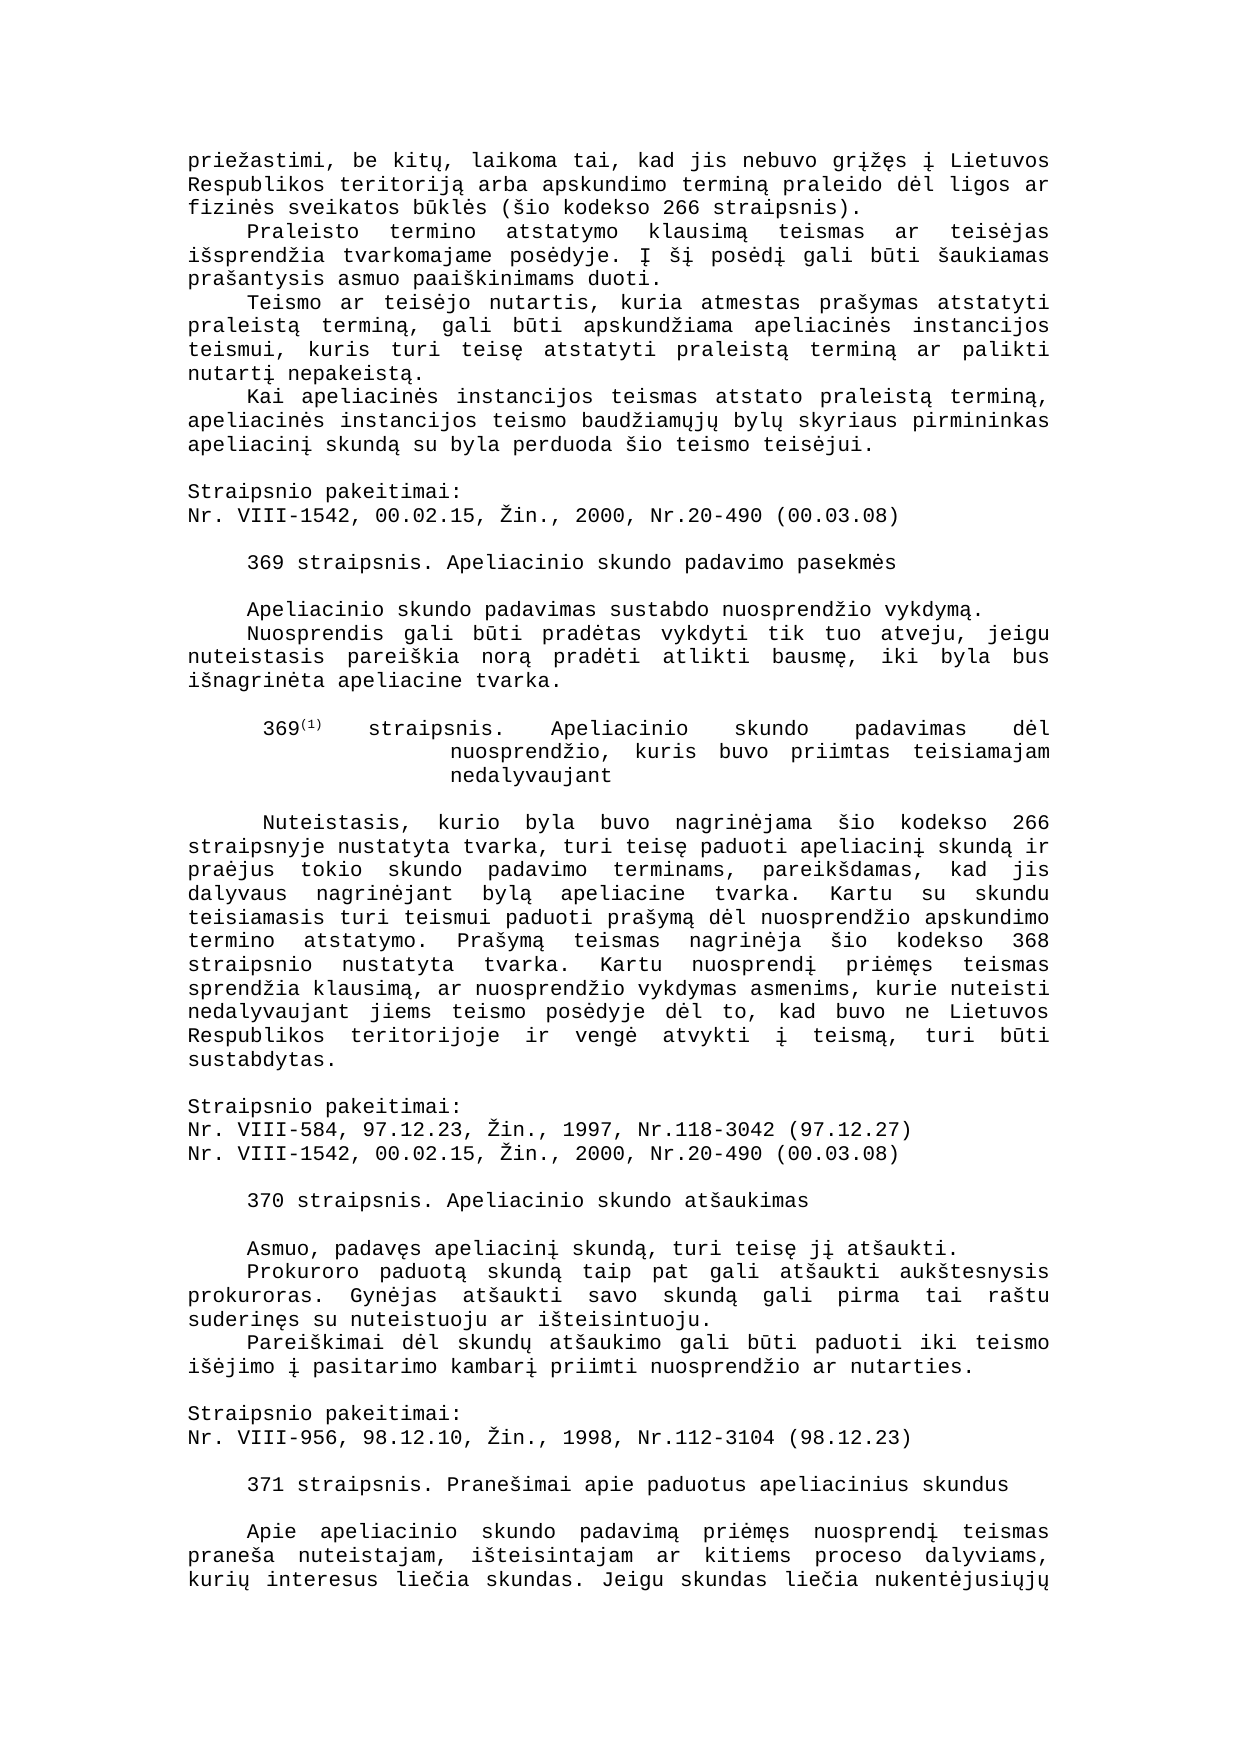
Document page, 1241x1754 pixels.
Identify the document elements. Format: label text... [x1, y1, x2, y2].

text Nr. VIII-1542, 00.02.15, Žin., 2000, Nr.20-490 (00.03.08) [187, 505, 1050, 528]
text Apie apeliacinio skundo padavimą priėmęs nuosprendį teismas praneša nuteistajam, išteisintajam ar kitiems proceso dalyviams, kurių interesus liečia skundas. Jeigu skundas liečia nukentėjusiųjų [187, 1521, 1050, 1592]
text Straipsnio pakeitimai: [187, 481, 1050, 505]
text Praleisto termino atstatymo klausimą teismas ar teisėjas išsprendžia tvarkomajame posėdyje. Į šį posėdį gali būti šaukiamas prašantysis asmuo paaiškinimams duoti. [187, 221, 1050, 292]
text priežastimi, be kitų, laikoma tai, kad jis nebuvo grįžęs į Lietuvos Respublikos teritoriją arba apskundimo terminą praleido dėl ligos ar fizinės sveikatos būklės (šio kodekso 266 straipsnis). [187, 150, 1050, 221]
text 371 straipsnis. Pranešimai apie paduotus apeliacinius skundus [187, 1474, 1050, 1498]
text Nuosprendis gali būti pradėtas vykdyti tik tuo atveju, jeigu nuteistasis pareiškia norą pradėti atlikti bausmę, iki byla bus išnagrinėta apeliacine tvarka. [187, 623, 1050, 694]
text 369(1) straipsnis. Apeliacinio skundo padavimas dėl nuosprendžio, kuris buvo priimtas teisiamajam nedalyvaujant [262, 717, 1050, 788]
text Kai apeliacinės instancijos teismas atstato praleistą terminą, apeliacinės instancijos teismo baudžiamųjų bylų skyriaus pirmininkas apeliacinį skundą su byla perduoda šio teismo teisėjui. [187, 386, 1050, 457]
text Prokuroro paduotą skundą taip pat gali atšaukti aukštesnysis prokuroras. Gynėjas atšaukti savo skundą gali pirma tai raštu suderinęs su nuteistuoju ar išteisintuoju. [187, 1261, 1050, 1332]
text Asmuo, padavęs apeliacinį skundą, turi teisę jį atšaukti. [187, 1238, 1050, 1261]
text Nuteistasis, kurio byla buvo nagrinėjama šio kodekso 266 straipsnyje nustatyta tvarka, turi teisę paduoti apeliacinį skundą ir praėjus tokio skundo padavimo terminams, pareikšdamas, kad jis dalyvaus nagrinėjant bylą apeliacine tvarka. Kartu su skundu teisiamasis turi teismui paduoti prašymą dėl nuosprendžio apskundimo termino atstatymo. Prašymą teismas nagrinėja šio kodekso 368 straipsnio nustatyta tvarka. Kartu nuosprendį priėmęs teismas sprendžia klausimą, ar nuosprendžio vykdymas asmenims, kurie nuteisti nedalyvaujant jiems teismo posėdyje dėl to, kad buvo ne Lietuvos Respublikos teritorijoje ir vengė atvykti į teismą, turi būti sustabdytas. [187, 812, 1050, 1072]
text Pareiškimai dėl skundų atšaukimo gali būti paduoti iki teismo išėjimo į pasitarimo kambarį priimti nuosprendžio ar nutarties. [187, 1332, 1050, 1379]
text Straipsnio pakeitimai: [187, 1403, 1050, 1427]
text 369 straipsnis. Apeliacinio skundo padavimo pasekmės [187, 552, 1050, 576]
text Nr. VIII-584, 97.12.23, Žin., 1997, Nr.118-3042 (97.12.27) [187, 1119, 1050, 1143]
text Apeliacinio skundo padavimas sustabdo nuosprendžio vykdymą. [187, 599, 1050, 623]
text Nr. VIII-956, 98.12.10, Žin., 1998, Nr.112-3104 (98.12.23) [187, 1427, 1050, 1451]
text Nr. VIII-1542, 00.02.15, Žin., 2000, Nr.20-490 (00.03.08) [187, 1143, 1050, 1167]
text Teismo ar teisėjo nutartis, kuria atmestas prašymas atstatyti praleistą terminą, gali būti apskundžiama apeliacinės instancijos teismui, kuris turi teisę atstatyti praleistą terminą ar palikti nutartį nepakeistą. [187, 292, 1050, 386]
text Straipsnio pakeitimai: [187, 1096, 1050, 1119]
text 370 straipsnis. Apeliacinio skundo atšaukimas [187, 1190, 1050, 1214]
